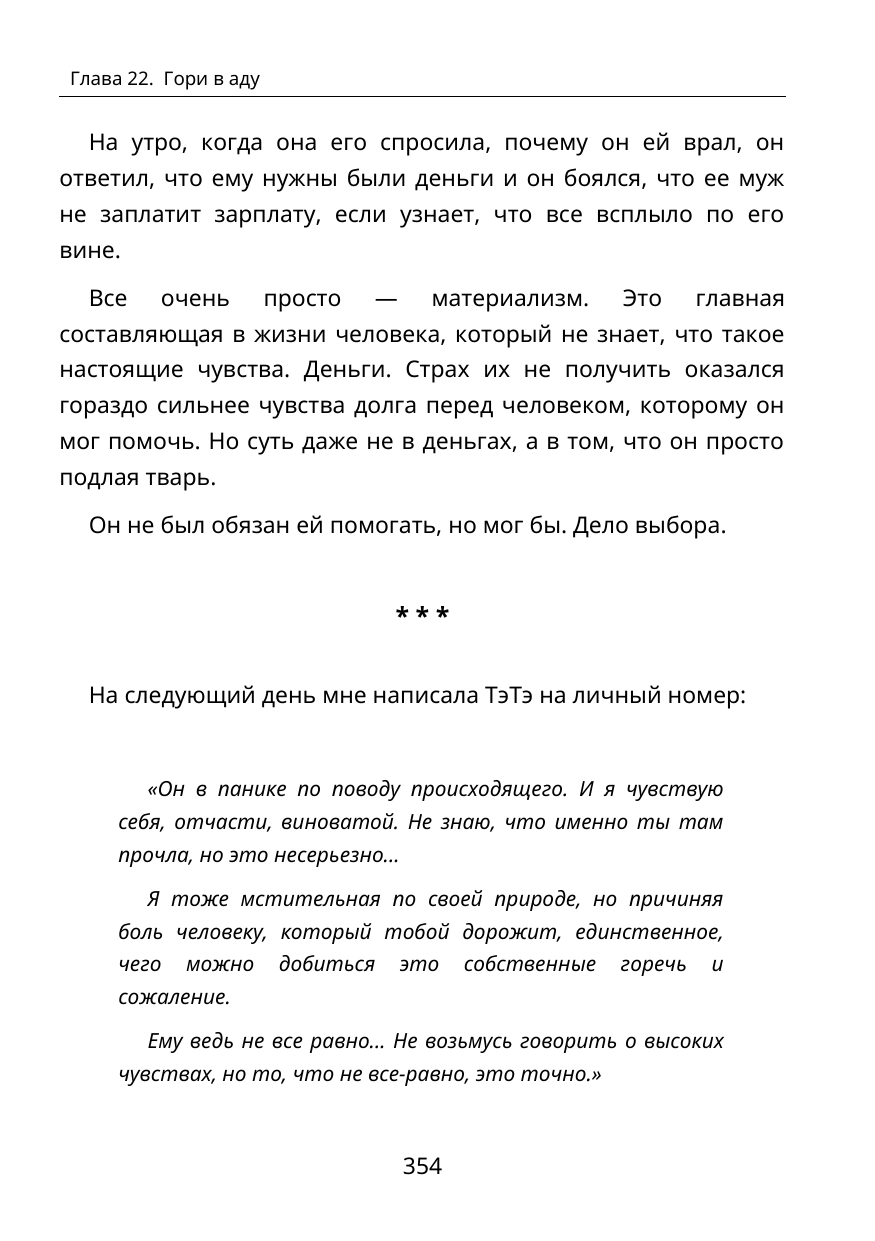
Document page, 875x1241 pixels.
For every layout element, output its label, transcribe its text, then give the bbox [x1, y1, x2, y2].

text На следующий день мне написала ТэТэ на личный номер: [59, 679, 786, 710]
text Он не был обязан ей помогать, но мог бы. Дело выбора. [59, 509, 786, 540]
text «Он в панике по поводу происходящего. И я чувствую себя, отчасти, виноватой. Не знаю, что именно ты там прочла, но это несерьезно... [118, 774, 727, 868]
text Я тоже мстительная по своей природе, но причиняя боль человеку, который тобой дорожит, единственное, чего можно добиться это собственные горечь и сожаление. [118, 884, 727, 1010]
text Все очень просто — материализм. Это главная составляющая в жизни человека, который не знает, что такое настоящие чувства. Деньги. Страх их не получить оказался гораздо сильнее чувства долга перед человеком, которому он мог помочь. Но суть даже не в деньгах, а в том, что он просто подлая тварь. [59, 282, 786, 492]
text На утро, когда она его спросила, почему он ей врал, он ответил, что ему нужны были деньги и он боялся, что ее муж не заплатит зарплату, если узнает, что все всплыло по его вине. [59, 126, 786, 265]
text Ему ведь не все равно... Не возьмусь говорить о высоких чувствах, но то, что не все-равно, это точно.» [118, 1026, 727, 1087]
subtitle * * * [59, 598, 786, 632]
